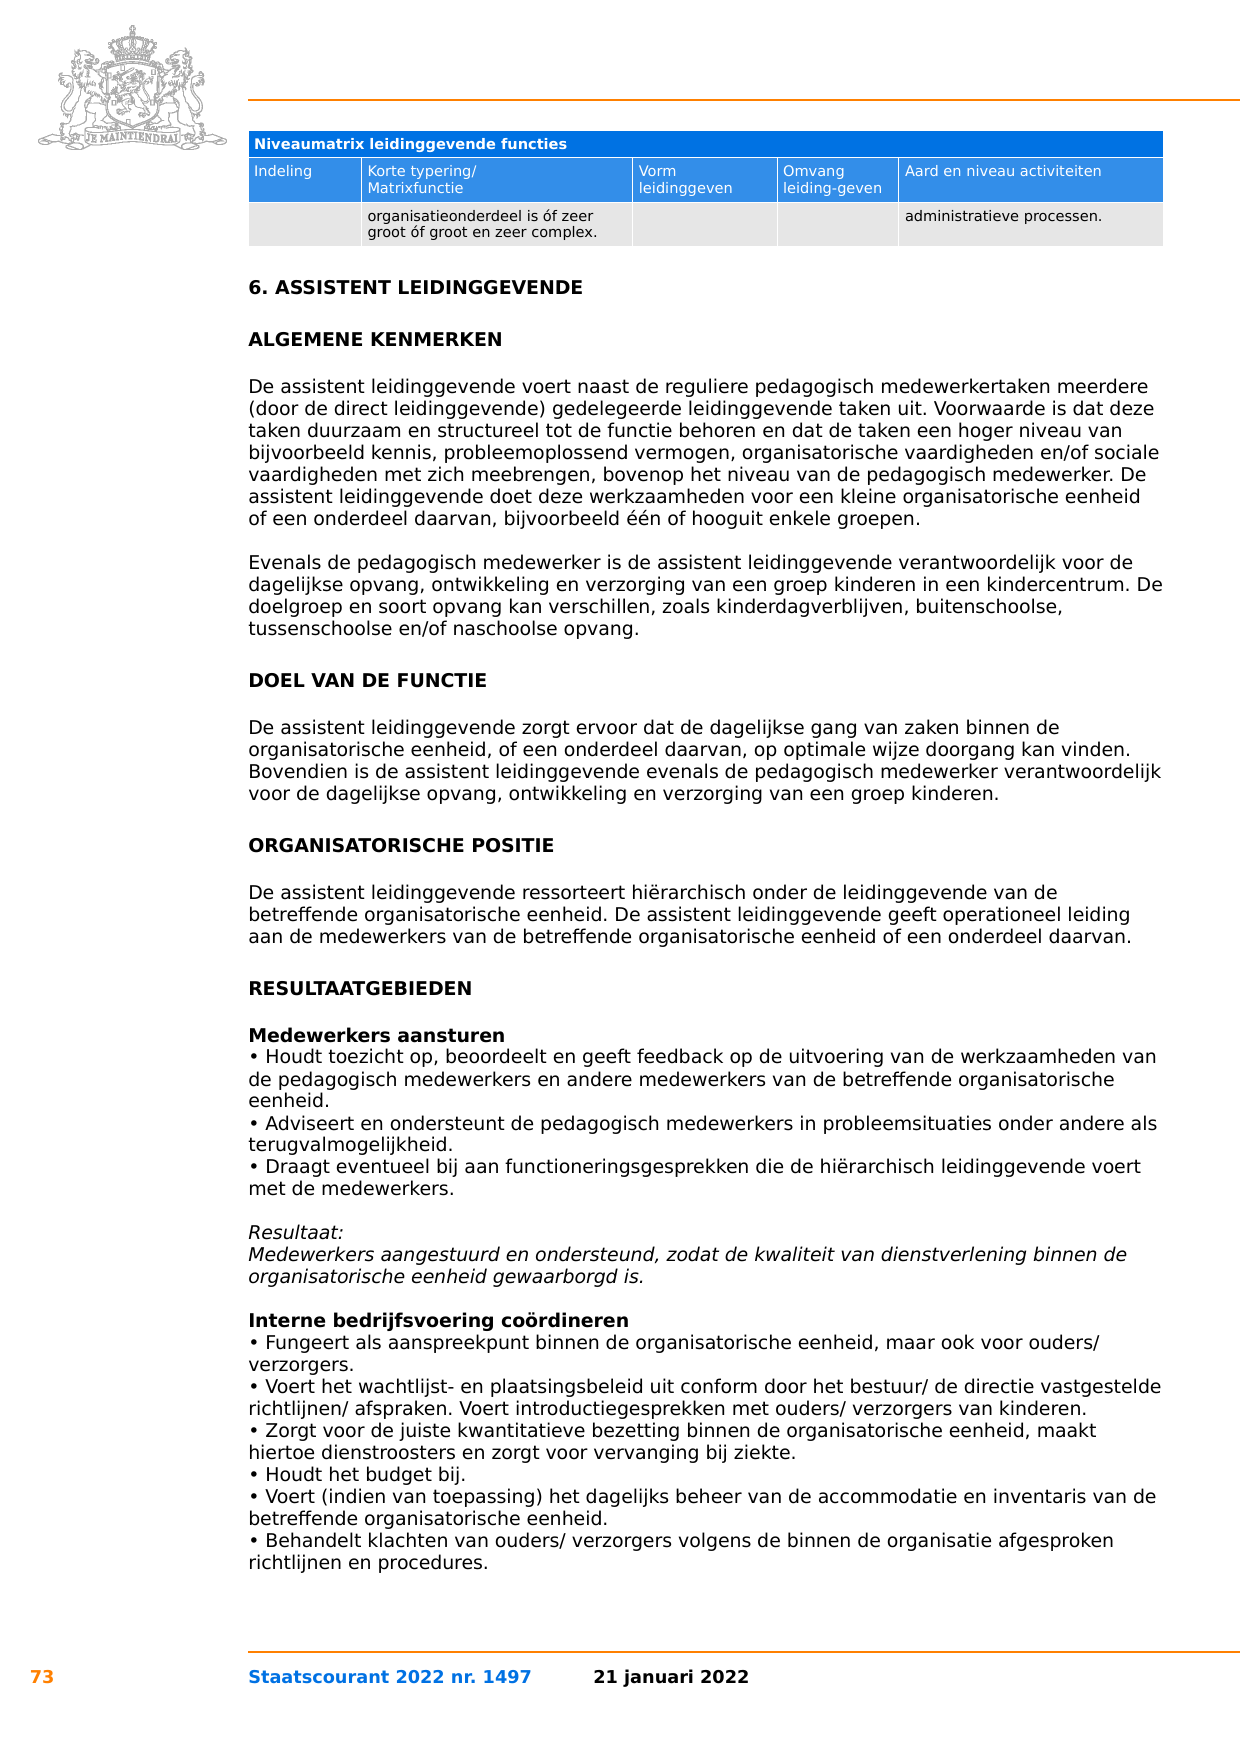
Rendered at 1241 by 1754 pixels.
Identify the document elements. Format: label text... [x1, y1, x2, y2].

text • Draagt eventueel bij aan functioneringsgesprekken die de hiërarchisch leidinggevende voert met de medewerkers. [248, 1156, 1163, 1200]
table_cell [249, 203, 361, 246]
table_cell administratieve processen. [899, 203, 1163, 246]
text Resultaat: [248, 1222, 1163, 1244]
text De assistent leidinggevende zorgt ervoor dat de dagelijkse gang van zaken binnen de organisatorische eenheid, of een onderdeel daarvan, op optimale wijze doorgang kan vinden. Bovendien is de assistent leidinggevende evenals de pedagogisch medewerker verantwoordelijk voor de dagelijkse opvang, ontwikkeling en verzorging van een groep kinderen. [248, 717, 1163, 804]
text • Voert het wachtlijst- en plaatsingsbeleid uit conform door het bestuur/ de directie vastgestelde richtlijnen/ afspraken. Voert introductiegesprekken met ouders/ verzorgers van kinderen. [248, 1376, 1163, 1420]
text • Voert (indien van toepassing) het dagelijks beheer van de accommodatie en inventaris van de betreffende organisatorische eenheid. [248, 1486, 1163, 1530]
text De assistent leidinggevende ressorteert hiërarchisch onder de leidinggevende van de betreffende organisatorische eenheid. De assistent leidinggevende geeft operationeel leiding aan de medewerkers van de betreffende organisatorische eenheid of een onderdeel daarvan. [248, 882, 1163, 947]
subtitle Interne bedrijfsvoering coördineren [248, 1310, 1163, 1332]
text • Zorgt voor de juiste kwantitatieve bezetting binnen de organisatorische eenheid, maakt hiertoe dienstroosters en zorgt voor vervanging bij ziekte. [248, 1420, 1163, 1464]
subtitle ALGEMENE KENMERKEN [248, 329, 1163, 351]
subtitle ORGANISATORISCHE POSITIE [248, 834, 1163, 857]
subtitle DOEL VAN DE FUNCTIE [248, 670, 1163, 692]
text Medewerkers aangestuurd en ondersteund, zodat de kwaliteit van dienstverlening binnen de organisatorische eenheid gewaarborgd is. [248, 1244, 1163, 1288]
table_cell Omvang leiding-geven [778, 158, 898, 202]
text • Fungeert als aanspreekpunt binnen de organisatorische eenheid, maar ook voor ouders/ verzorgers. [248, 1332, 1163, 1376]
text • Houdt toezicht op, beoordeelt en geeft feedback op de uitvoering van de werkzaamheden van de pedagogisch medewerkers en andere medewerkers van de betreffende organisatorische eenheid. [248, 1046, 1163, 1112]
table_cell Aard en niveau activiteiten [899, 158, 1163, 202]
text De assistent leidinggevende voert naast de reguliere pedagogisch medewerkertaken meerdere (door de direct leidinggevende) gedelegeerde leidinggevende taken uit. Voorwaarde is dat deze taken duurzaam en structureel tot de functie behoren en dat de taken een hoger niveau van bijvoorbeeld kennis, probleemoplossend vermogen, organisatorische vaardigheden en/of sociale vaardigheden met zich meebrengen, bovenop het niveau van de pedagogisch medewerker. De assistent leidinggevende doet deze werkzaamheden voor een kleine organisatorische eenheid of een onderdeel daarvan, bijvoorbeeld één of hooguit enkele groepen. [248, 376, 1163, 530]
text • Behandelt klachten van ouders/ verzorgers volgens de binnen de organisatie afgesproken richtlijnen en procedures. [248, 1530, 1163, 1574]
picture [38, 25, 227, 150]
text Evenals de pedagogisch medewerker is de assistent leidinggevende verantwoordelijk voor de dagelijkse opvang, ontwikkeling en verzorging van een groep kinderen in een kindercentrum. De doelgroep en soort opvang kan verschillen, zoals kinderdagverblijven, buitenschoolse, tussenschoolse en/of naschoolse opvang. [248, 552, 1163, 640]
text • Adviseert en ondersteunt de pedagogisch medewerkers in probleemsituaties onder andere als terugvalmogelijkheid. [248, 1112, 1163, 1156]
text • Houdt het budget bij. [248, 1464, 1163, 1486]
table_header Niveaumatrix leidinggevende functies [249, 131, 1163, 157]
table_cell [633, 203, 777, 246]
table_cell Vorm leidinggeven [633, 158, 777, 202]
table_cell Korte typering/ Matrixfunctie [362, 158, 632, 202]
subtitle 6. ASSISTENT LEIDINGGEVENDE [248, 277, 1163, 299]
subtitle RESULTAATGEBIEDEN [248, 977, 1163, 999]
table_cell [778, 203, 898, 246]
subtitle Medewerkers aansturen [248, 1024, 1163, 1046]
table_cell organisatieonderdeel is óf zeer groot óf groot en zeer complex. [362, 203, 632, 246]
table_cell Indeling [249, 158, 361, 202]
